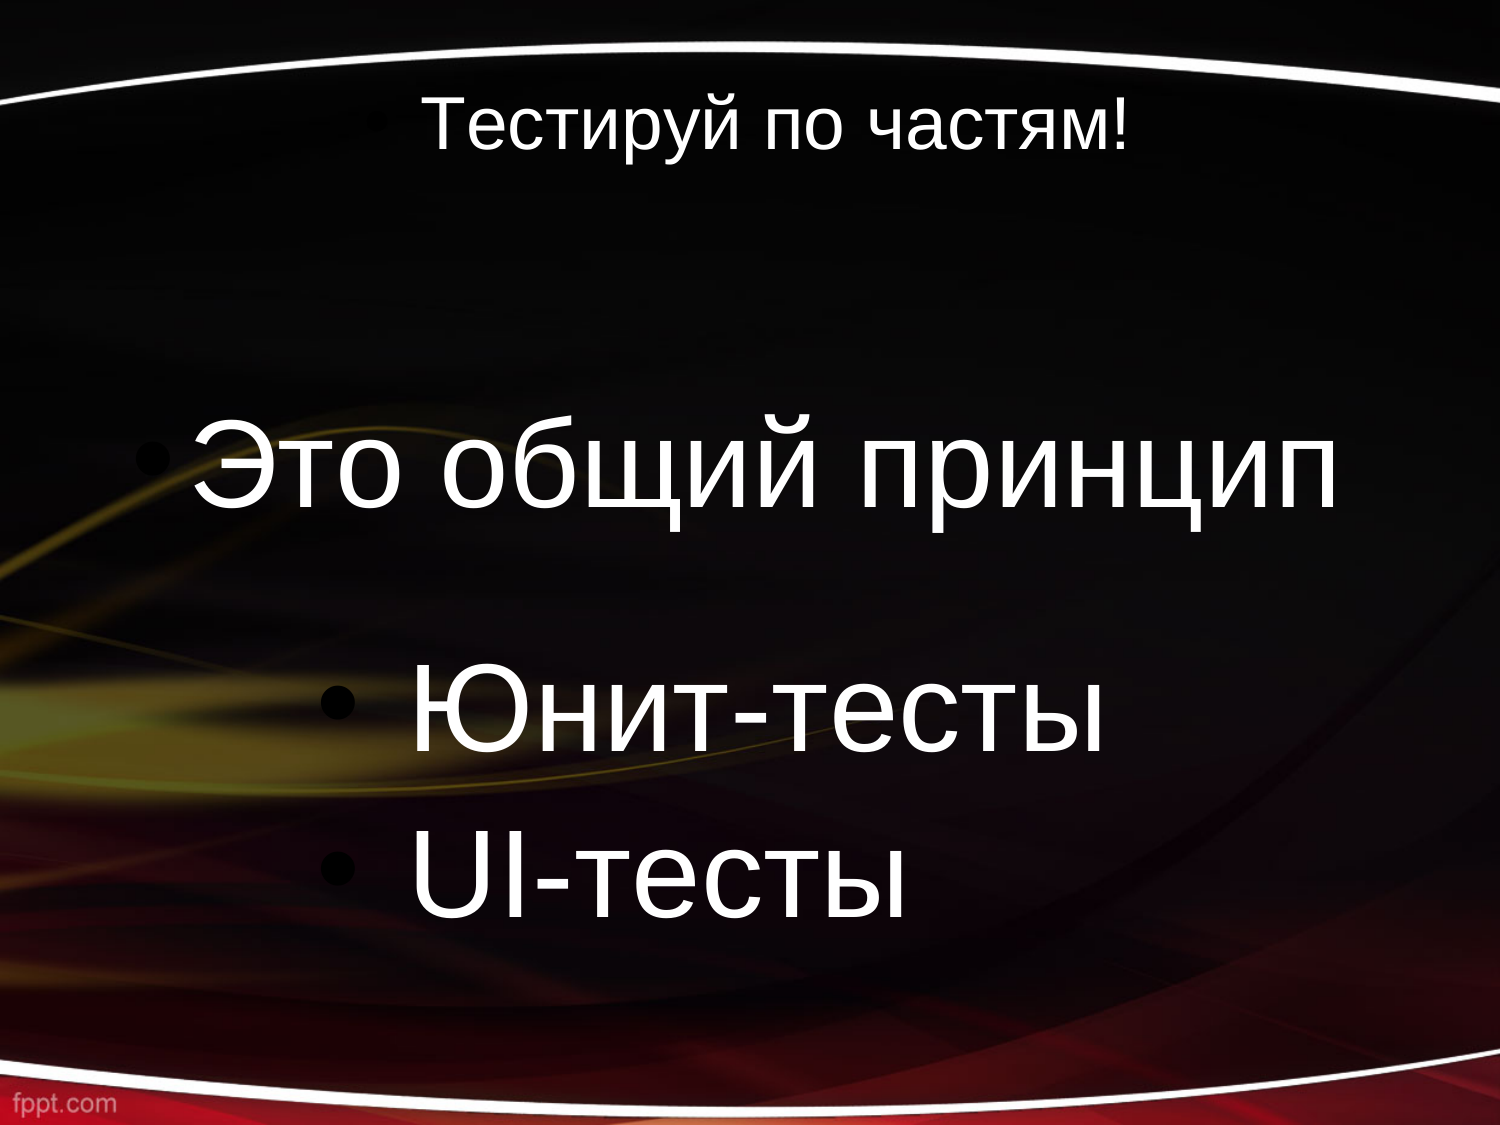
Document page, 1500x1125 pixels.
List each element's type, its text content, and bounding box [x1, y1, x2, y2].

list Это общий принцип [117, 345, 1357, 571]
picture [0, 0, 1500, 1125]
list Юнит-тесты UI-тесты [302, 618, 1123, 951]
list Тестируй по частям! [90, 45, 1406, 196]
